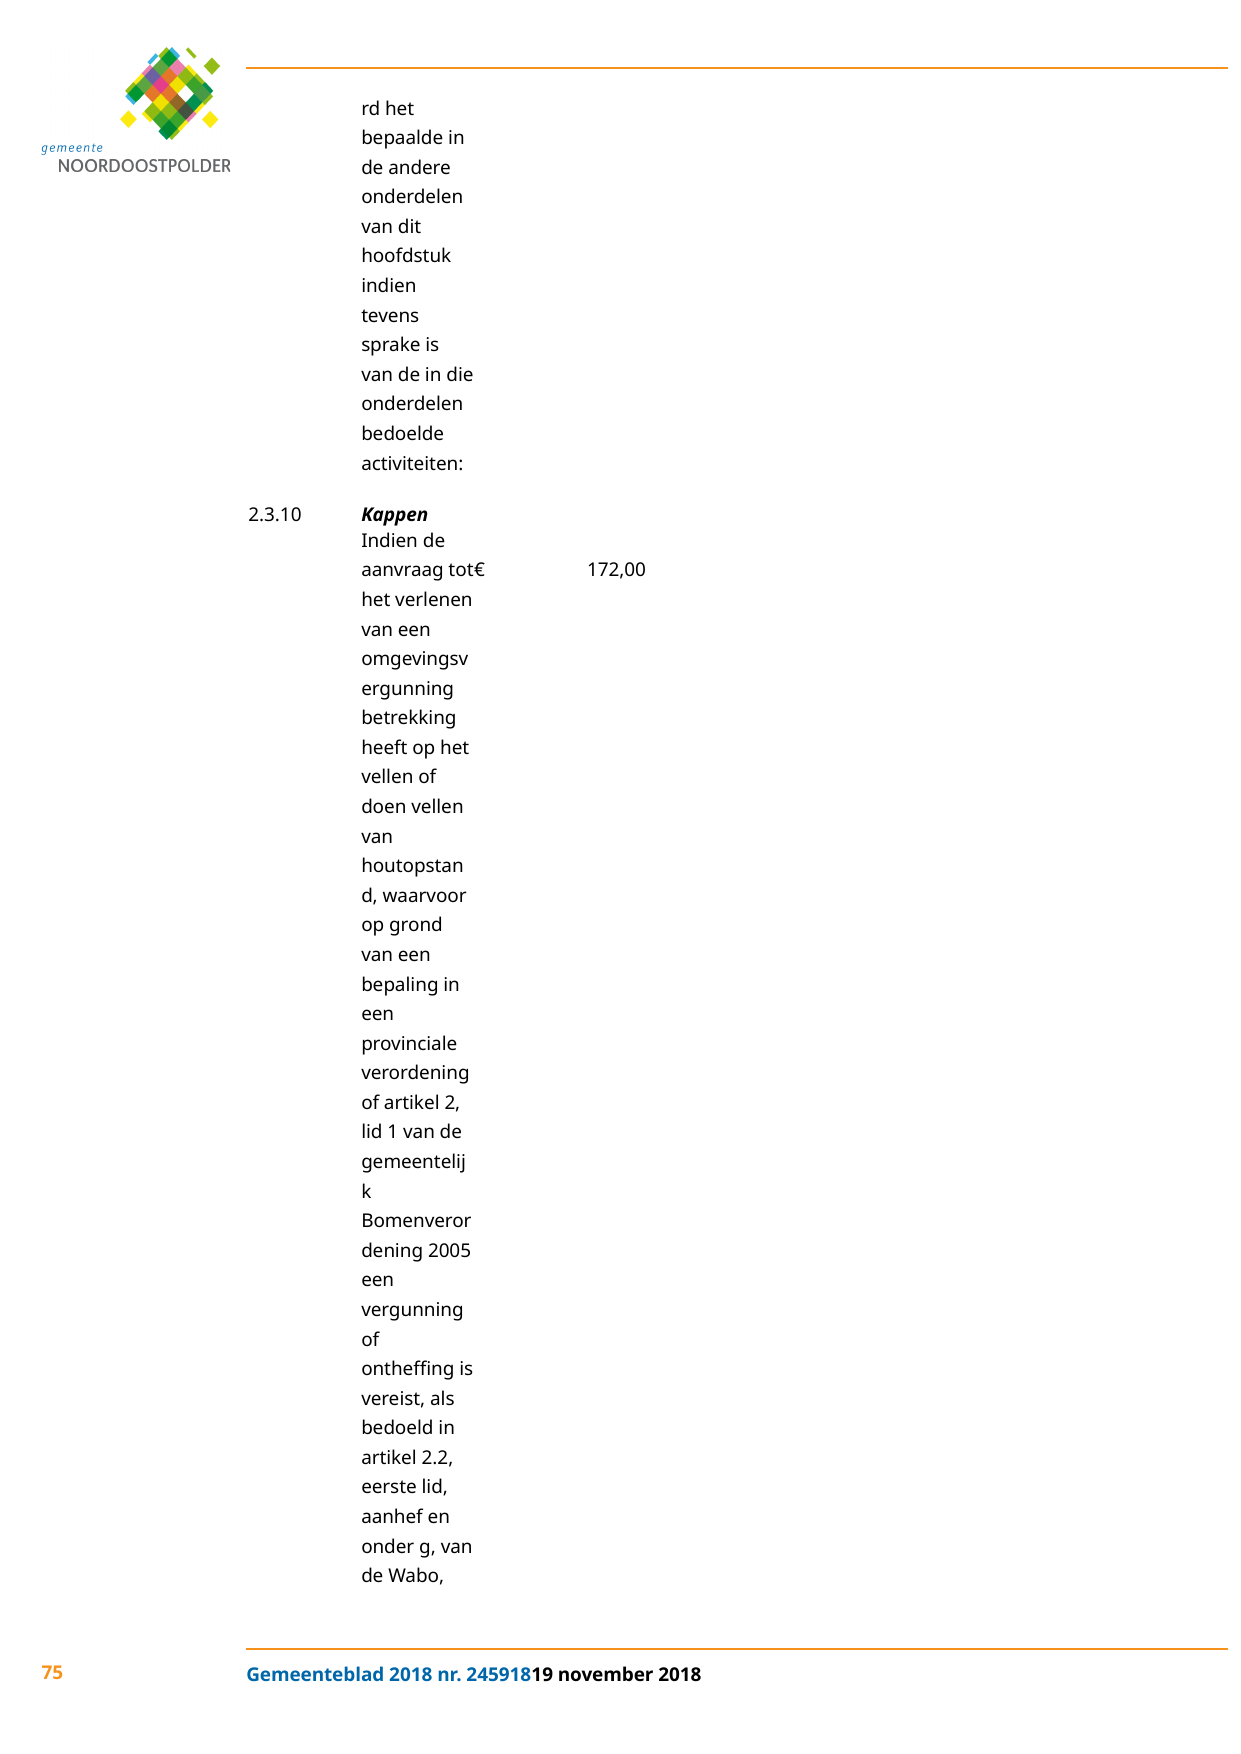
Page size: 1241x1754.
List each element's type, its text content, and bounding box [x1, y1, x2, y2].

table_cell [248, 476, 700, 501]
table_cell € [474, 527, 587, 1588]
table_cell Kappen [361, 501, 700, 527]
table_cell [248, 527, 361, 1588]
table_cell [474, 95, 587, 476]
table_cell rd het bepaalde in de andere onderdelen van dit hoofdstuk indien tevens sprake is van de in die onderdelen bedoelde activiteiten: [361, 95, 474, 476]
table_cell [587, 95, 700, 476]
table_cell Indien de aanvraag tot het verlenen van een omgevingsvergunning betrekking heeft op het vellen of doen vellen van houtopstand, waarvoor op grond van een bepaling in een provinciale verordening of artikel 2, lid 1 van de gemeentelijk Bomenverordening 2005 een vergunning of ontheffing is vereist, als bedoeld in artikel 2.2, eerste lid, aanhef en onder g, van de Wabo, [361, 527, 474, 1588]
table_cell 2.3.10 [248, 501, 361, 527]
table_cell [248, 95, 361, 476]
table_cell 172,00 [587, 527, 700, 1588]
picture [41, 47, 231, 172]
